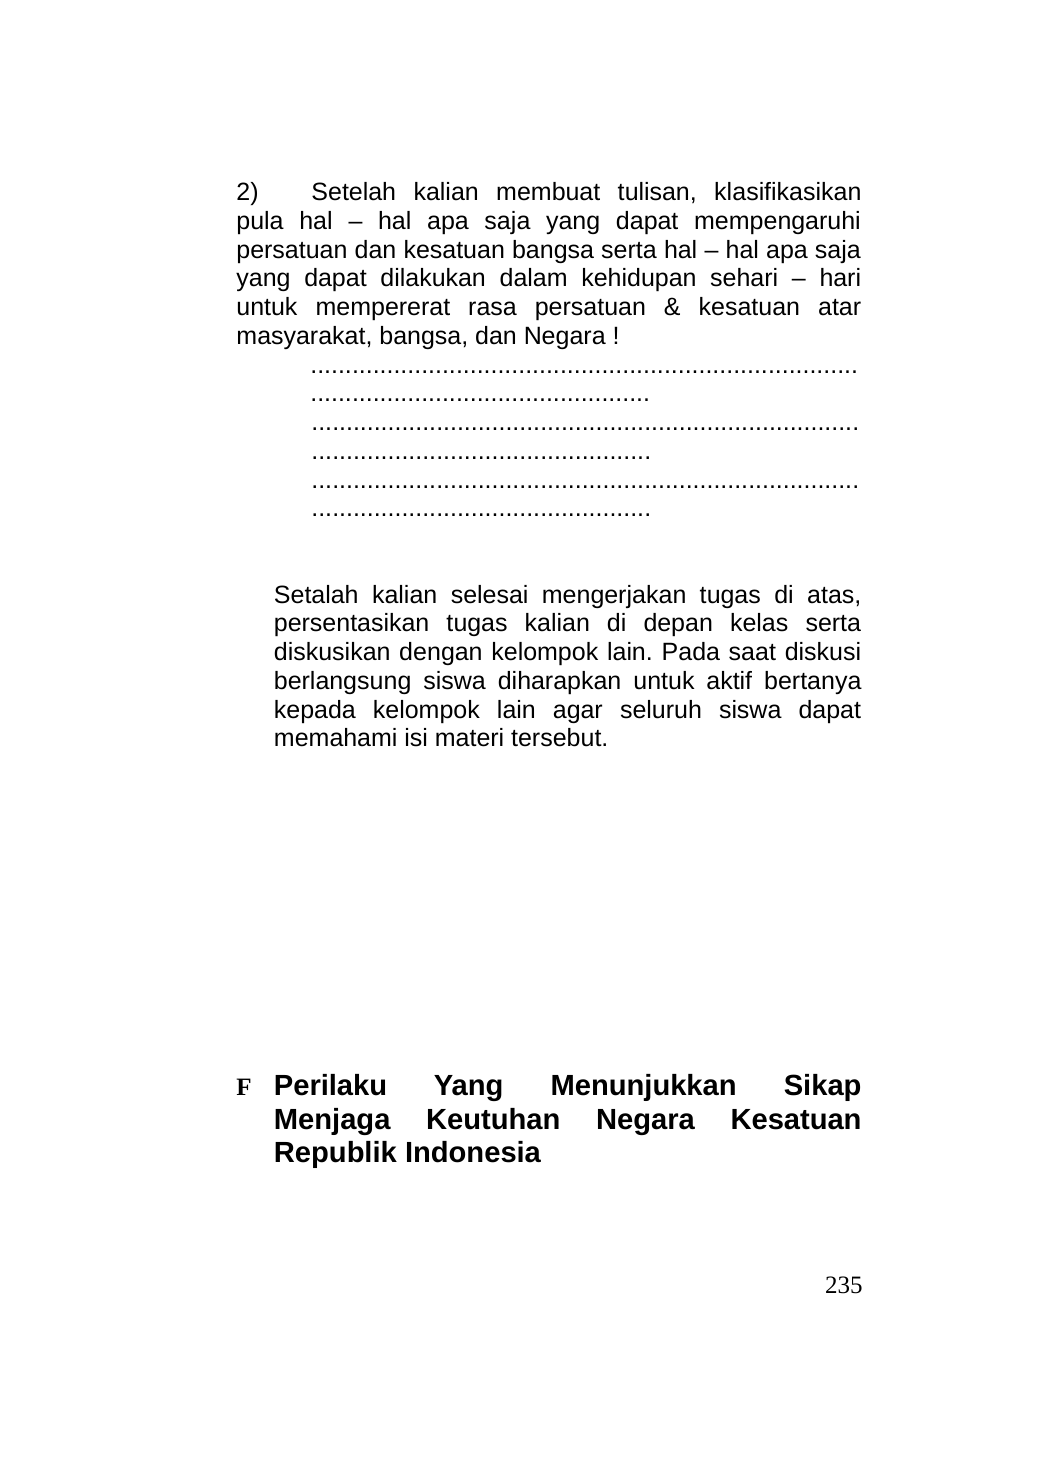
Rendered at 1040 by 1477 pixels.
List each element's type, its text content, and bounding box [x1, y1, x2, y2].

list ................................................................................................................................ [310, 350, 862, 407]
list ................................................................................................................................ [274, 407, 862, 465]
list ................................................................................................................................ [274, 465, 862, 522]
list Setelah kalian membuat tulisan, klasifikasikan pula hal – hal apa saja yang dapat mempengaruhi persatuan dan kesatuan bangsa serta hal – hal apa saja yang dapat dilakukan dalam kehidupan sehari – hari untuk mempererat rasa persatuan & kesatuan atar masyarakat, bangsa, dan Negara ! [236, 177, 862, 350]
list Setalah kalian selesai mengerjakan tugas di atas, persentasikan tugas kalian di depan kelas serta diskusikan dengan kelompok lain. Pada saat diskusi berlangsung siswa diharapkan untuk aktif bertanya kepada kelompok lain agar seluruh siswa dapat memahami isi materi tersebut. [274, 580, 862, 752]
list Perilaku Yang Menunjukkan Sikap Menjaga Keutuhan Negara Kesatuan Republik Indonesia [236, 1068, 862, 1169]
